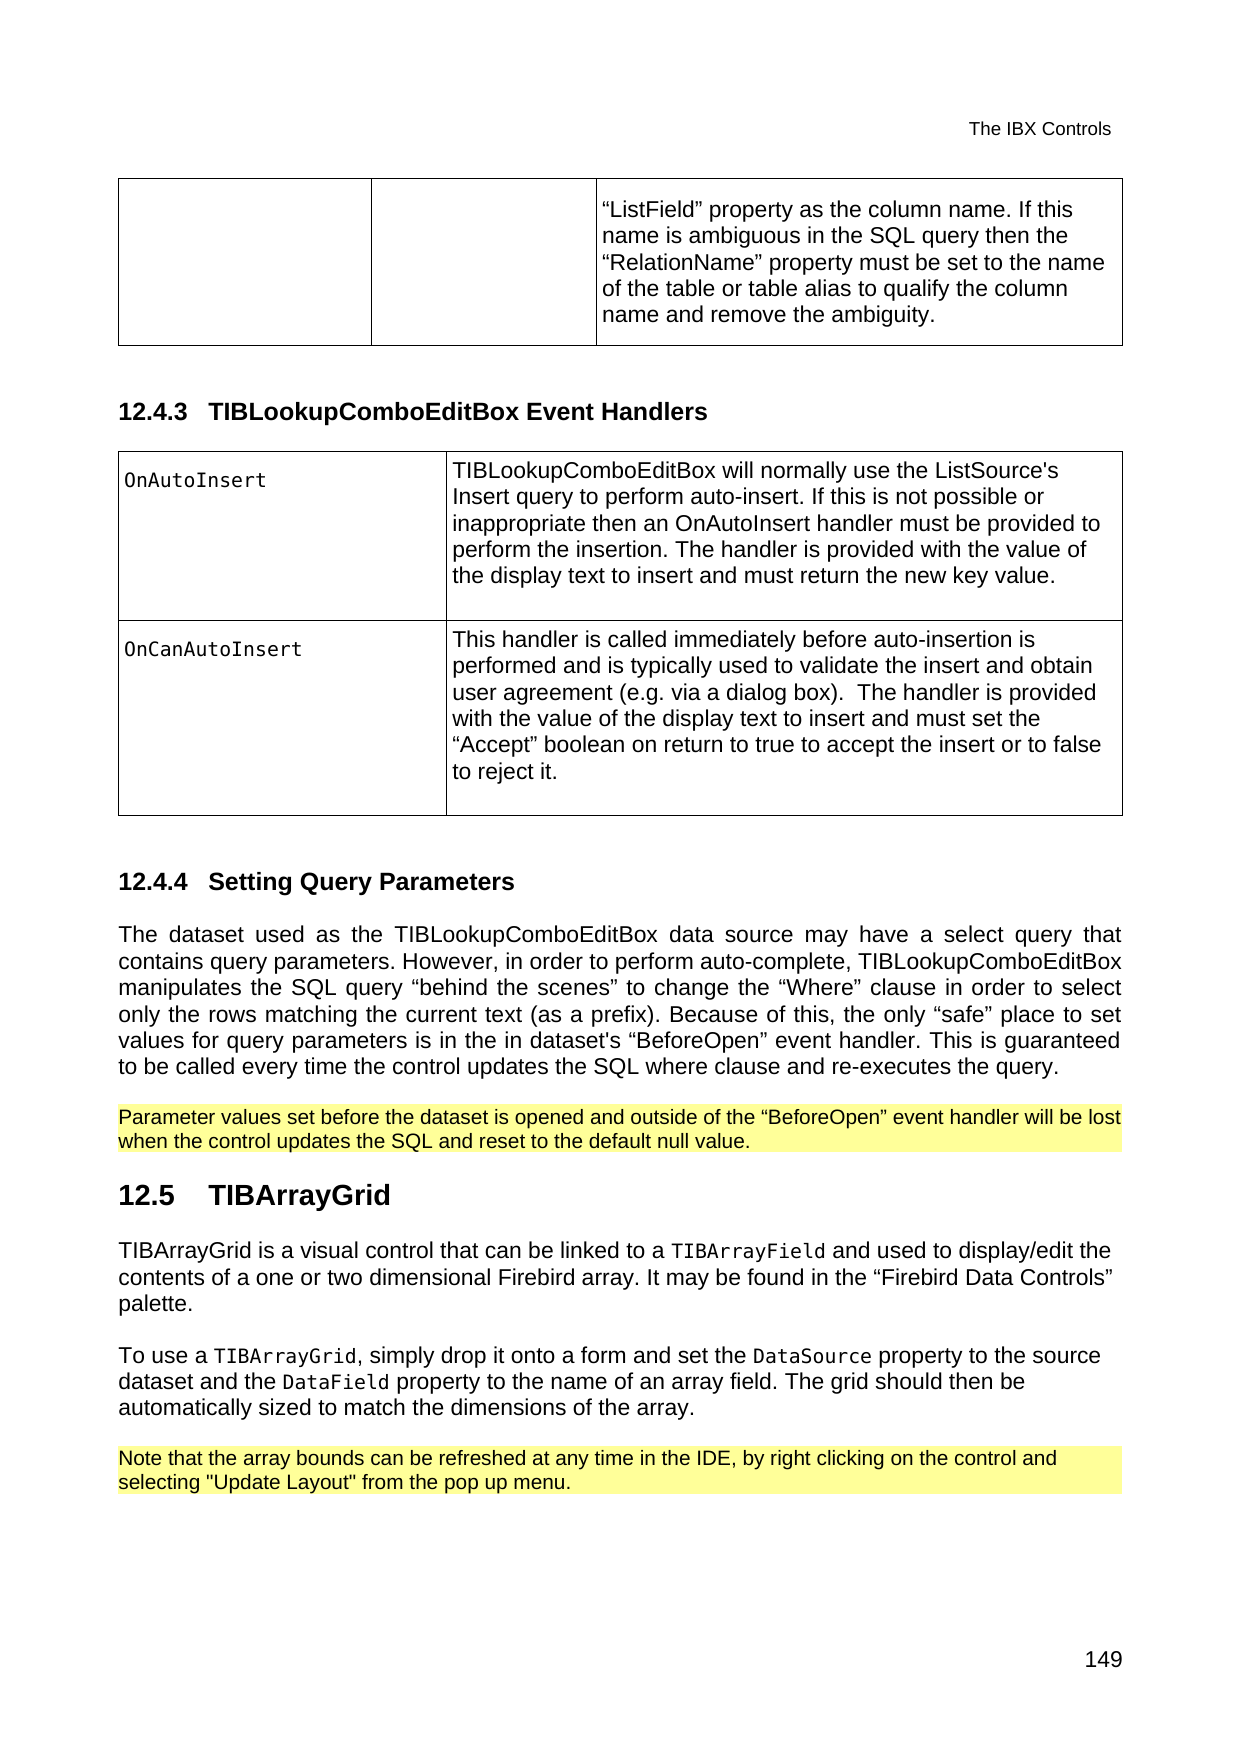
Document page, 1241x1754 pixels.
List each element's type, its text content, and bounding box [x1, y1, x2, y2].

subtitle TIBArrayGrid [118, 1178, 1122, 1212]
table_header TIBLookupComboEditBox will normally use the ListSource's Insert query to perform auto-insert. If this is not possible or inappropriate then an OnAutoInsert handler must be provided to perform the insertion. The handler is provided with the value of the display text to insert and must return the new key value. [447, 452, 1122, 620]
table_cell This handler is called immediately before auto-insertion is performed and is typically used to validate the insert and obtain user agreement (e.g. via a dialog box). The handler is provided with the value of the display text to insert and must set the “Accept” boolean on return to true to accept the insert or to false to reject it. [447, 621, 1122, 815]
text TIBArrayGrid is a visual control that can be linked to a TIBArrayField and used to display/edit the contents of a one or two dimensional Firebird array. It may be found in the “Firebird Data Controls” palette. [118, 1237, 1122, 1316]
text The dataset used as the TIBLookupComboEditBox data source may have a select query that contains query parameters. However, in order to perform auto-complete, TIBLookupComboEditBox manipulates the SQL query “behind the scenes” to change the “Where” clause in order to select only the rows matching the current text (as a prefix). Because of this, the only “safe” place to set values for query parameters is in the in dataset's “BeforeOpen” event handler. This is guaranteed to be called every time the control updates the SQL where clause and re-executes the query. [118, 921, 1122, 1079]
subtitle TIBLookupComboEditBox Event Handlers [118, 397, 1122, 426]
text To use a TIBArrayGrid, simply drop it onto a form and set the DataSource property to the source dataset and the DataField property to the name of an array field. The grid should then be automatically sized to match the dimensions of the array. [118, 1342, 1122, 1421]
text Note that the array bounds can be refreshed at any time in the IDE, by right clicking on the control and selecting "Update Layout" from the pop up menu. [118, 1446, 1122, 1494]
table_cell OnCanAutoInsert [119, 621, 446, 815]
text Parameter values set before the dataset is opened and outside of the “BeforeOpen” event handler will be lost when the control updates the SQL and reset to the default null value. [118, 1104, 1122, 1152]
table_cell [372, 179, 596, 345]
table_header OnAutoInsert [119, 452, 446, 620]
table_cell [119, 179, 371, 345]
table_cell “ListField” property as the column name. If this name is ambiguous in the SQL query then the “RelationName” property must be set to the name of the table or table alias to qualify the column name and remove the ambiguity. [597, 179, 1122, 345]
subtitle Setting Query Parameters [118, 867, 1122, 896]
